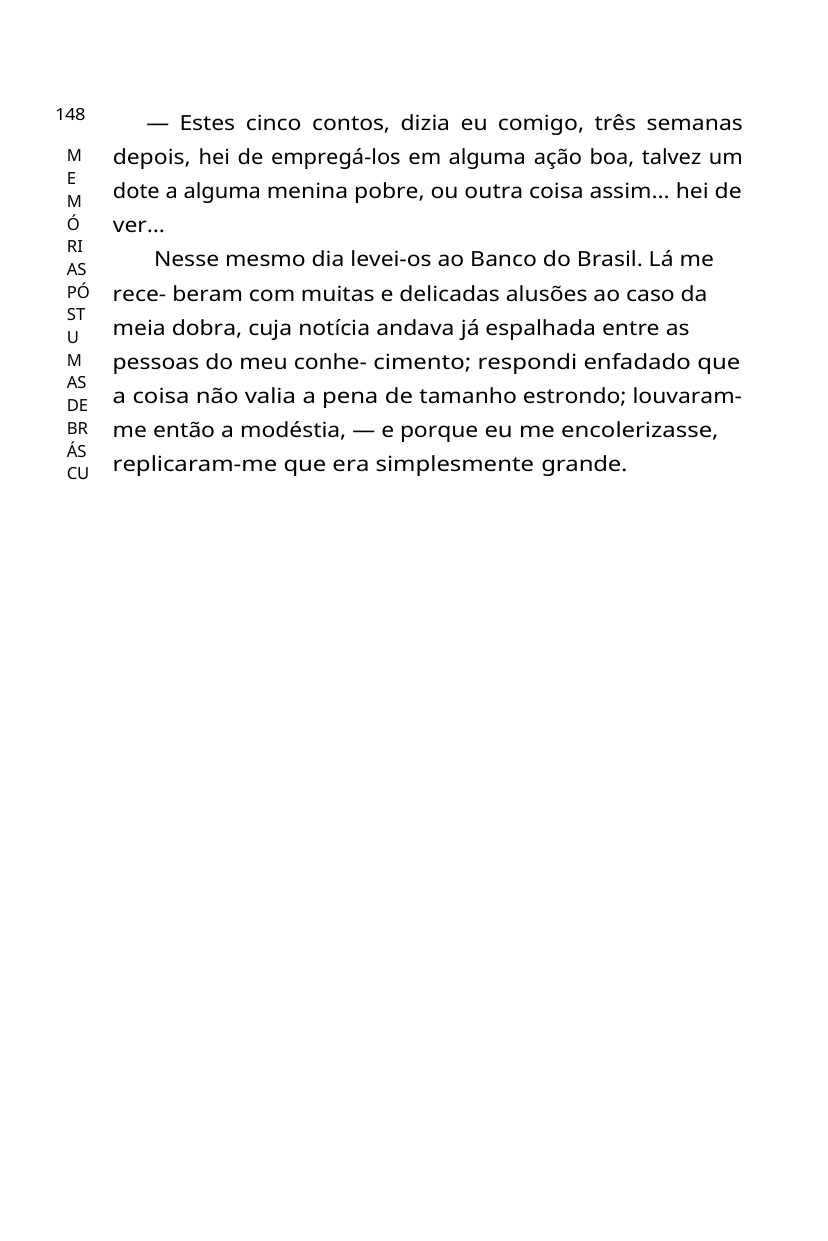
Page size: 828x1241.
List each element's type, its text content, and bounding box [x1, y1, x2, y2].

text 148 — Estes cinco contos, dizia eu comigo, três semanas depois, hei de empregá-los em alguma ação boa, talvez um dote a alguma menina pobre, ou outra coisa assim... hei de ver... [55, 103, 743, 483]
text MEMÓRIAS PÓSTUMAS DE BRÁS CUBAS [67, 144, 90, 483]
text Nesse mesmo dia levei-os ao Banco do Brasil. Lá me rece- beram com muitas e delicadas alusões ao caso da meia dobra, cuja notícia andava já espalhada entre as pessoas do meu conhe- cimento; respondi enfadado que a coisa não valia a pena de tamanho estrondo; louvaram-me então a modéstia, — e porque eu me encolerizasse, replicaram-me que era simplesmente grande. [112, 244, 745, 477]
